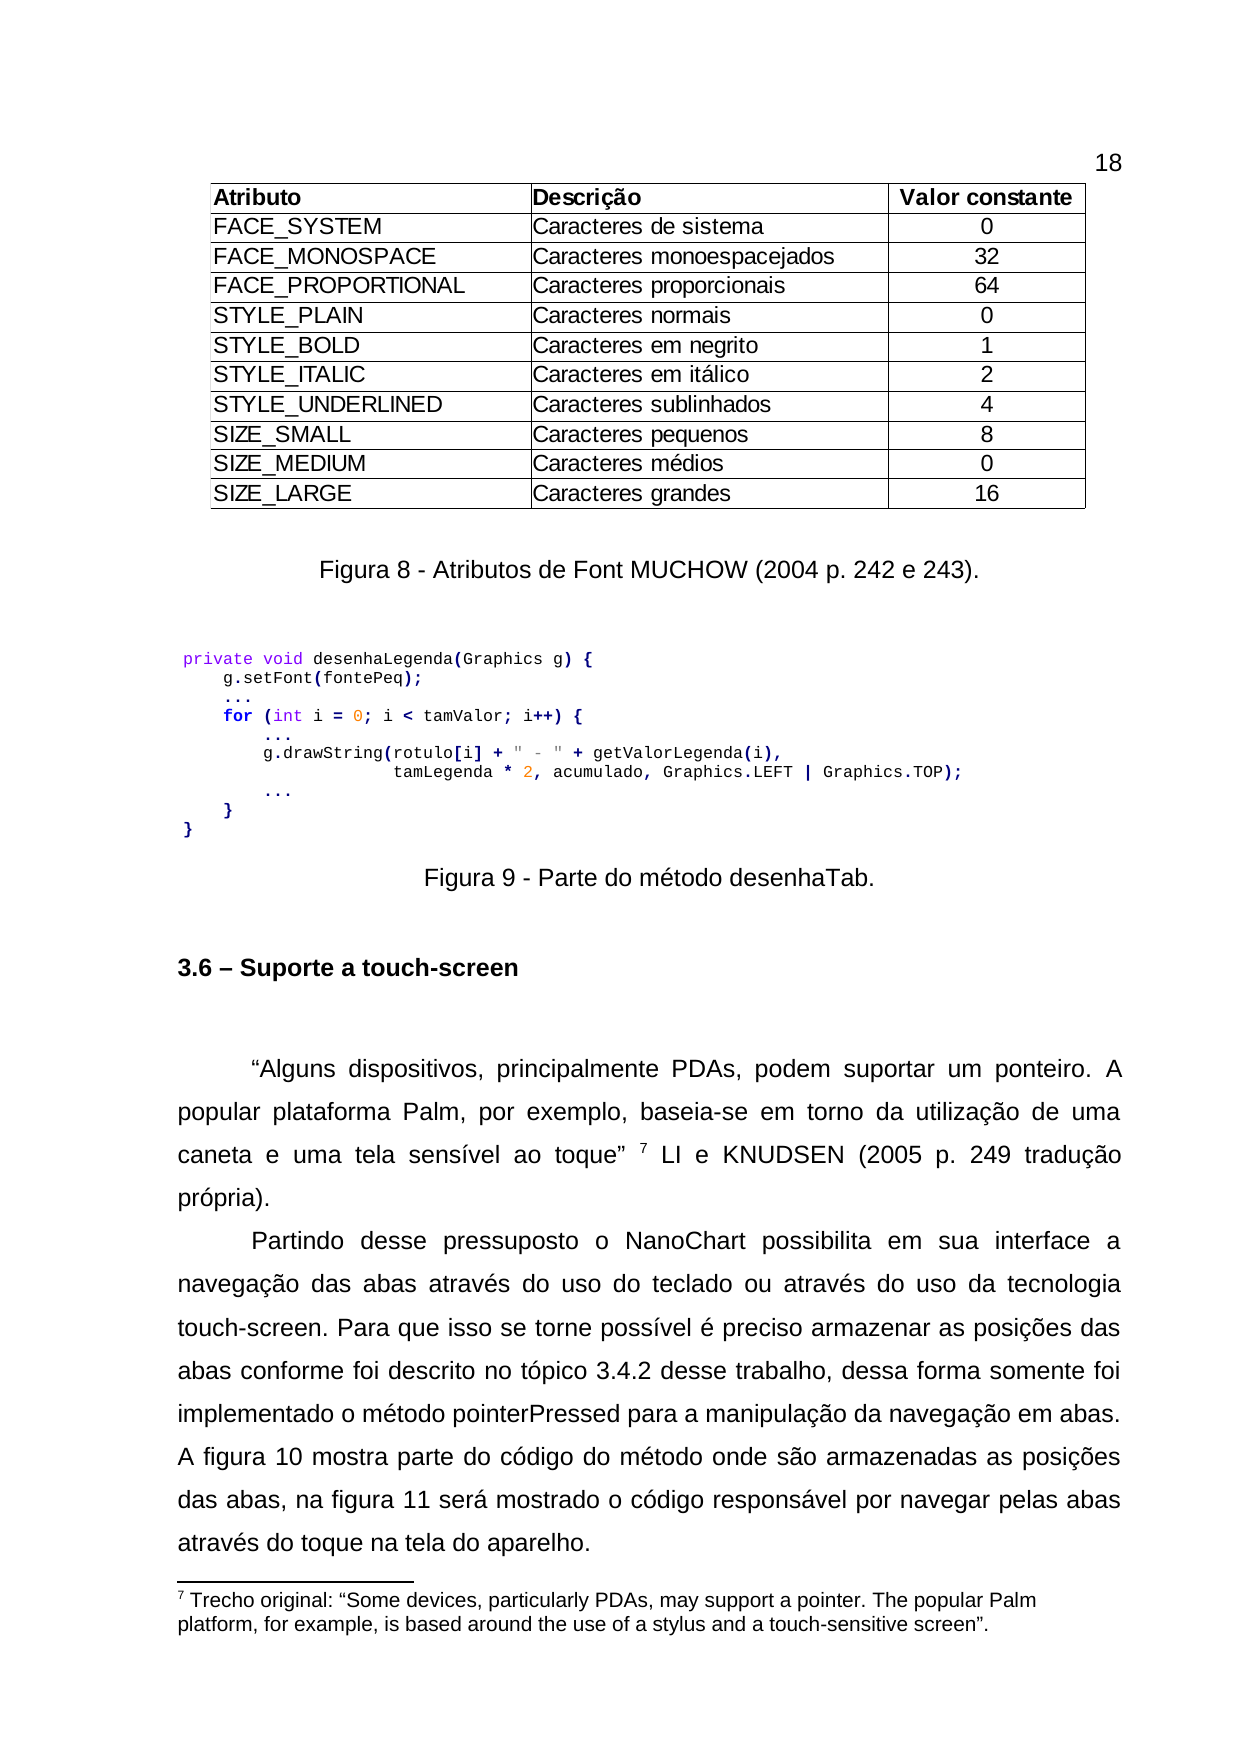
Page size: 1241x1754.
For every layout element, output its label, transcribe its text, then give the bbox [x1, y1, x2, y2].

text Trecho original: “Some devices, particularly PDAs, may support a pointer. The popular Palm platform, for example, is based around the use of a stylus and a touch-sensitive screen”. [177, 1588, 1122, 1636]
table_cell Figura 8 - Atributos de Font MUCHOW (2004 p. 242 e 243). [177, 537, 1122, 602]
table_header [177, 177, 1122, 537]
table_header private void desenhaLegenda(Graphics g) { g.setFont(fontePeq); ... for (int i = 0; i < tamValor; i++) { ... g.drawString(rotulo[i] + " - " + getValorLegenda(i), tamLegenda * 2, acumulado, Graphics.LEFT | Graphics.TOP); ... } } [177, 645, 1122, 845]
table_cell Figura 9 - Parte do método desenhaTab. [177, 845, 1122, 910]
subtitle 3.6 – Suporte a touch-screen [177, 953, 1122, 982]
text “Alguns dispositivos, principalmente PDAs, podem suportar um ponteiro. A popular plataforma Palm, por exemplo, baseia-se em torno da utilização de uma caneta e uma tela sensível ao toque” LI e KNUDSEN (2005 p. 249 tradução própria). [177, 1054, 1122, 1212]
text Partindo desse pressuposto o NanoChart possibilita em sua interface a navegação das abas através do uso do teclado ou através do uso da tecnologia touch-screen. Para que isso se torne possível é preciso armazenar as posições das abas conforme foi descrito no tópico 3.4.2 desse trabalho, dessa forma somente foi implementado o método pointerPressed para a manipulação da navegação em abas. A figura 10 mostra parte do código do método onde são armazenadas as posições das abas, na figura 11 será mostrado o código responsável por navegar pelas abas através do toque na tela do aparelho. [177, 1226, 1122, 1557]
